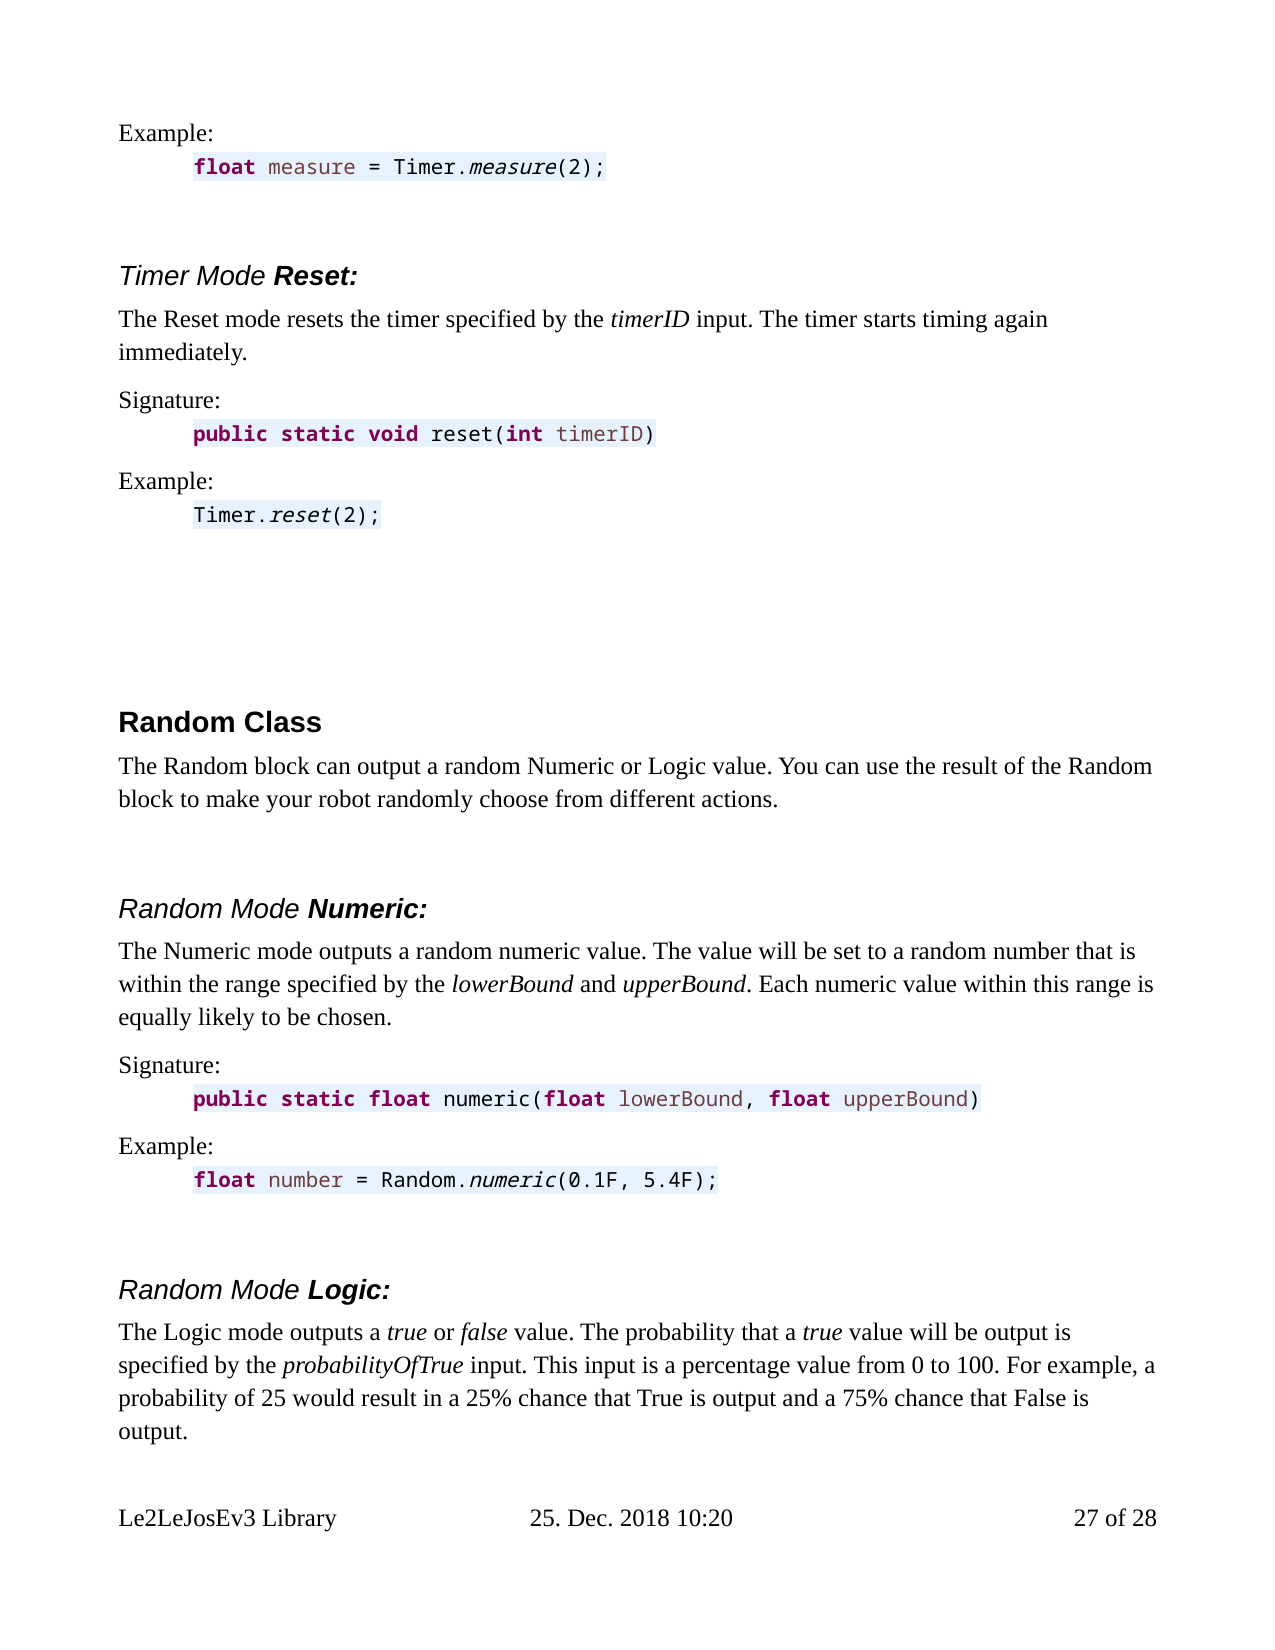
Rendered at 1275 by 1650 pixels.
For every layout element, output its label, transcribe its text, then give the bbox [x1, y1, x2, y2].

text Example: float measure = Timer.measure(2); [118, 118, 1157, 181]
text Example: float number = Random.numeric(0.1F, 5.4F); [118, 1131, 1157, 1194]
subtitle Random Class [118, 705, 1157, 739]
subtitle Random Mode Numeric: [118, 892, 1157, 924]
text Signature: public static float numeric(float lowerBound, float upperBound) [118, 1050, 1157, 1112]
text The Numeric mode outputs a random numeric value. The value will be set to a random number that is within the range specified by the lowerBound and upperBound. Each numeric value within this range is equally likely to be chosen. [118, 936, 1157, 1031]
text Example: Timer.reset(2); [118, 466, 1157, 529]
text Signature: public static void reset(int timerID) [118, 385, 1157, 447]
subtitle Timer Mode Reset: [118, 260, 1157, 292]
text The Logic mode outputs a true or false value. The probability that a true value will be output is specified by the probabilityOfTrue input. This input is a percentage value from 0 to 100. For example, a probability of 25 would result in a 25% chance that True is output and a 75% chance that False is output. [118, 1317, 1157, 1445]
text The Reset mode resets the timer specified by the timerID input. The timer starts timing again immediately. [118, 304, 1157, 366]
subtitle Random Mode Logic: [118, 1273, 1157, 1305]
text The Random block can output a random Numeric or Logic value. You can use the result of the Random block to make your robot randomly choose from different actions. [118, 751, 1157, 813]
